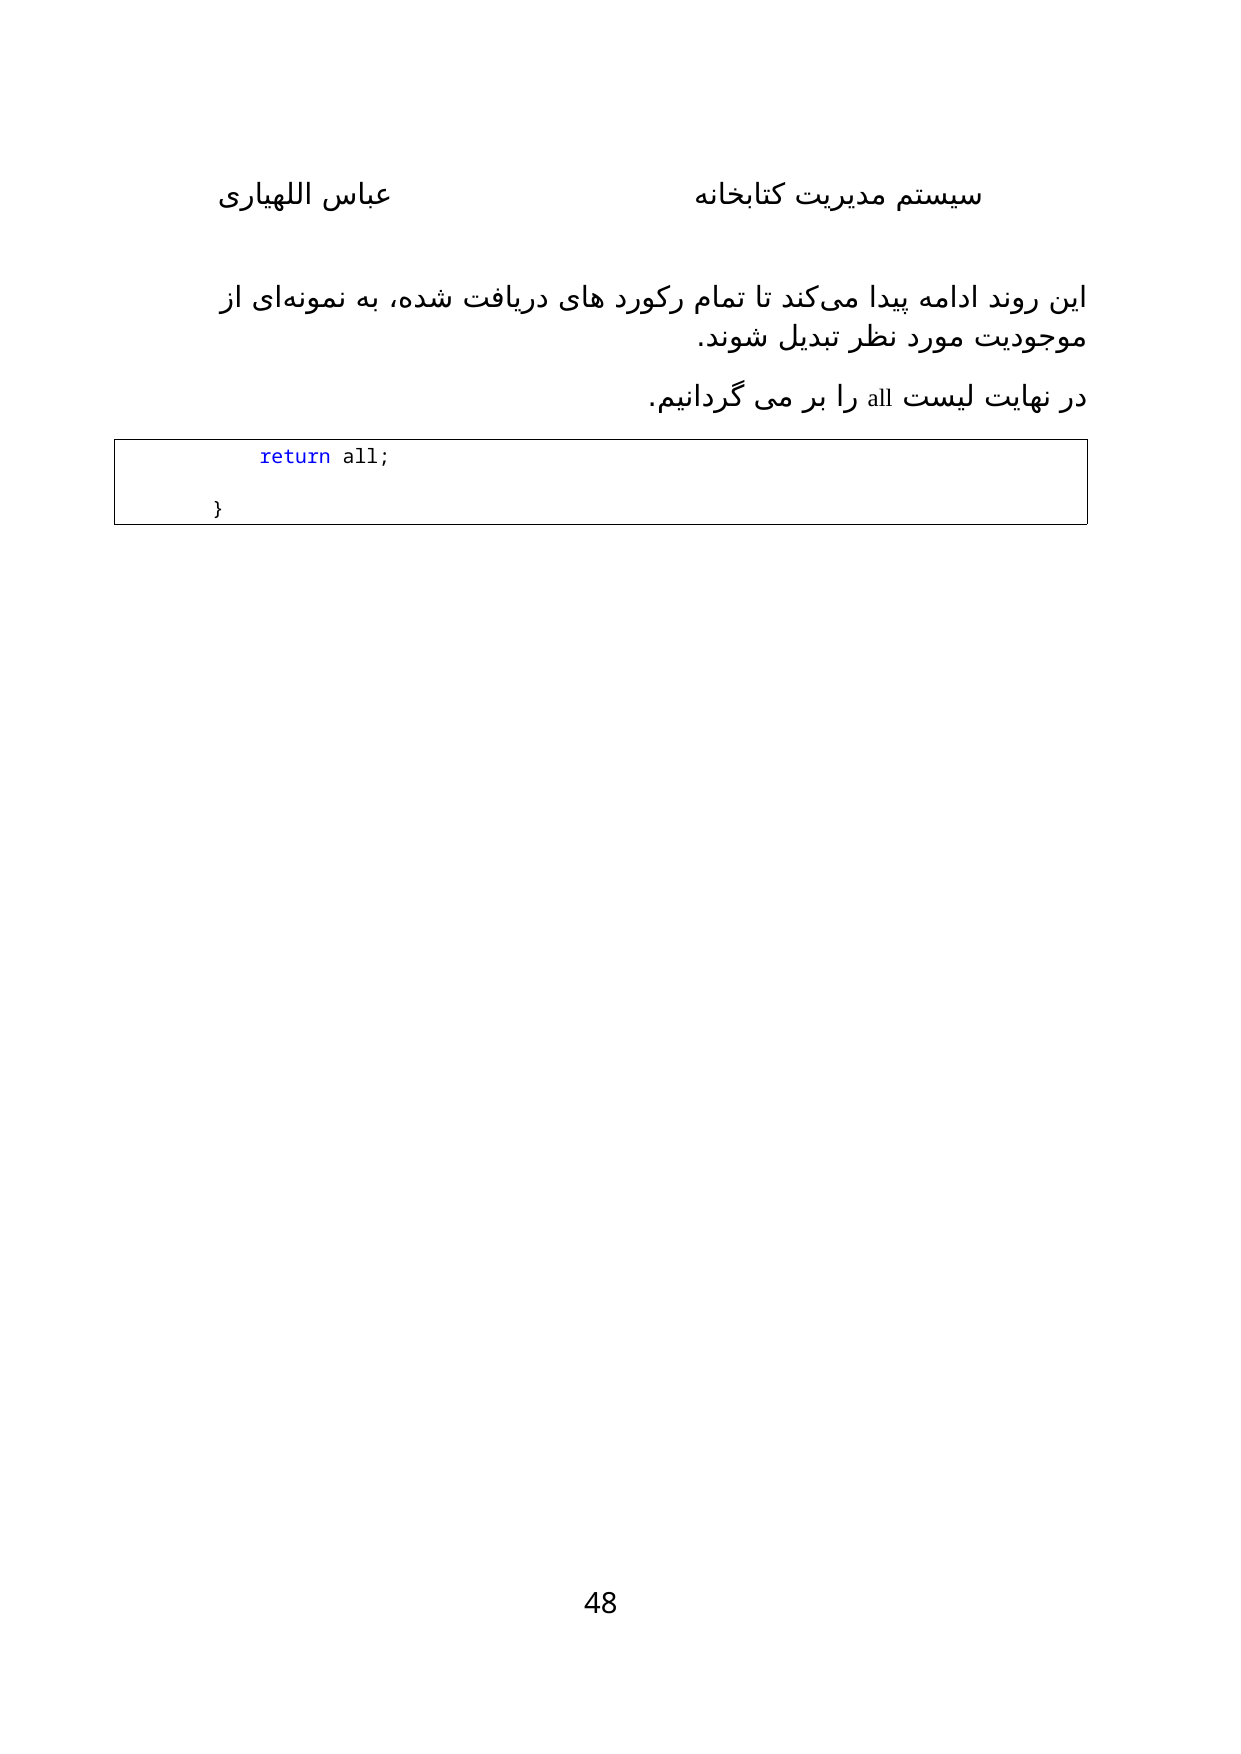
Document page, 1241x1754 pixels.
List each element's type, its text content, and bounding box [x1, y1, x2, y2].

text } [115, 491, 1087, 524]
text در نهایت لیست all را بر می گردانیم. [114, 379, 1087, 413]
text این روند ادامه پیدا می‌کند تا تمام رکورد های دریافت شده، به نمونه‌ای از موجودیت مورد نظر تبدیل شوند. [114, 281, 1087, 353]
text return all; [115, 440, 1087, 469]
